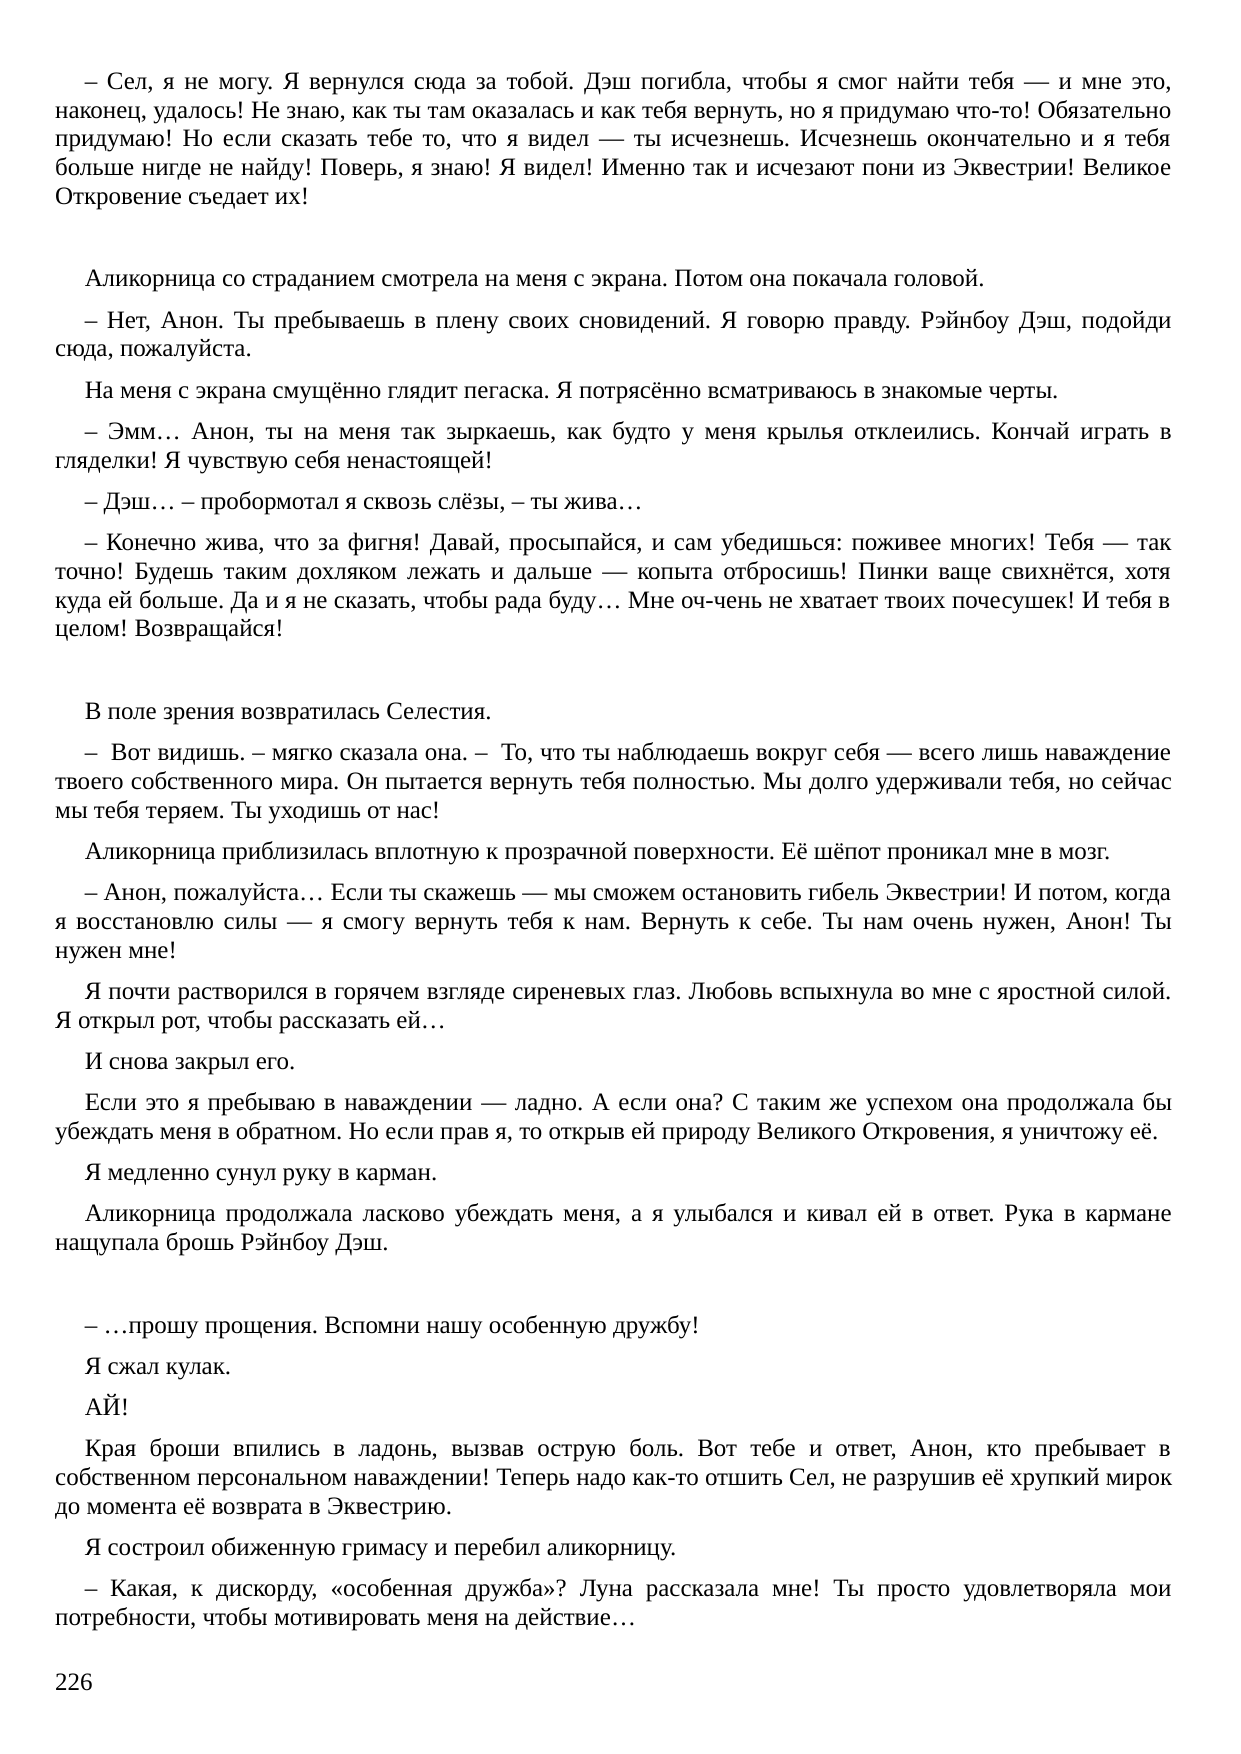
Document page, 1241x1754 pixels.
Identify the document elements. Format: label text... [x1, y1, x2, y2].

text – Какая, к дискорду, «особенная дружба»? Луна рассказала мне! Ты просто удовлетворяла мои потребности, чтобы мотивировать меня на действие… [55, 1573, 1173, 1631]
text Я сжал кулак. [55, 1351, 1173, 1380]
text В поле зрения возвратилась Селестия. [55, 696, 1173, 725]
text – …прошу прощения. Вспомни нашу особенную дружбу! [55, 1310, 1173, 1338]
text – Нет, Анон. Ты пребываешь в плену своих сновидений. Я говорю правду. Рэйнбоу Дэш, подойди сюда, пожалуйста. [55, 305, 1173, 362]
text Я почти растворился в горячем взгляде сиреневых глаз. Любовь вспыхнула во мне с яростной силой. Я открыл рот, чтобы рассказать ей… [55, 976, 1173, 1033]
text – Сел, я не могу. Я вернулся сюда за тобой. Дэш погибла, чтобы я смог найти тебя — и мне это, наконец, удалось! Не знаю, как ты там оказалась и как тебя вернуть, но я придумаю что-то! Обязательно придумаю! Но если сказать тебе то, что я видел — ты исчезнешь. Исчезнешь окончательно и я тебя больше нигде не найду! Поверь, я знаю! Я видел! Именно так и исчезают пони из Эквестрии! Великое Откровение съедает их! [55, 66, 1173, 210]
text Края броши впились в ладонь, вызвав острую боль. Вот тебе и ответ, Анон, кто пребывает в собственном персональном наваждении! Теперь надо как-то отшить Сел, не разрушив её хрупкий мирок до момента её возврата в Эквестрию. [55, 1433, 1173, 1520]
text – Эмм… Анон, ты на меня так зыркаешь, как будто у меня крылья отклеились. Кончай играть в гляделки! Я чувствую себя ненастоящей! [55, 416, 1173, 473]
text – Вот видишь. – мягко сказала она. – То, что ты наблюдаешь вокруг себя — всего лишь наваждение твоего собственного мира. Он пытается вернуть тебя полностью. Мы долго удерживали тебя, но сейчас мы тебя теряем. Ты уходишь от нас! [55, 737, 1173, 823]
text И снова закрыл его. [55, 1046, 1173, 1075]
text – Анон, пожалуйста… Если ты скажешь — мы сможем остановить гибель Эквестрии! И потом, когда я восстановлю силы — я смогу вернуть тебя к нам. Вернуть к себе. Ты нам очень нужен, Анон! Ты нужен мне! [55, 877, 1173, 963]
text АЙ! [55, 1392, 1173, 1421]
text Аликорница продолжала ласково убеждать меня, а я улыбался и кивал ей в ответ. Рука в кармане нащупала брошь Рэйнбоу Дэш. [55, 1198, 1173, 1256]
text – Конечно жива, что за фигня! Давай, просыпайся, и сам убедишься: поживее многих! Тебя — так точно! Будешь таким дохляком лежать и дальше — копыта отбросишь! Пинки ваще свихнётся, хотя куда ей больше. Да и я не сказать, чтобы рада буду… Мне оч-чень не хватает твоих почесушек! И тебя в целом! Возвращайся! [55, 527, 1173, 642]
text На меня с экрана смущённо глядит пегаска. Я потрясённо всматриваюсь в знакомые черты. [55, 375, 1173, 403]
text Аликорница со страданием смотрела на меня с экрана. Потом она покачала головой. [55, 263, 1173, 292]
text Если это я пребываю в наваждении — ладно. А если она? С таким же успехом она продолжала бы убеждать меня в обратном. Но если прав я, то открыв ей природу Великого Откровения, я уничтожу её. [55, 1087, 1173, 1145]
text – Дэш… – пробормотал я сквозь слёзы, – ты жива… [55, 486, 1173, 515]
text Я состроил обиженную гримасу и перебил аликорницу. [55, 1532, 1173, 1561]
text Я медленно сунул руку в карман. [55, 1157, 1173, 1186]
text Аликорница приблизилась вплотную к прозрачной поверхности. Её шёпот проникал мне в мозг. [55, 836, 1173, 865]
